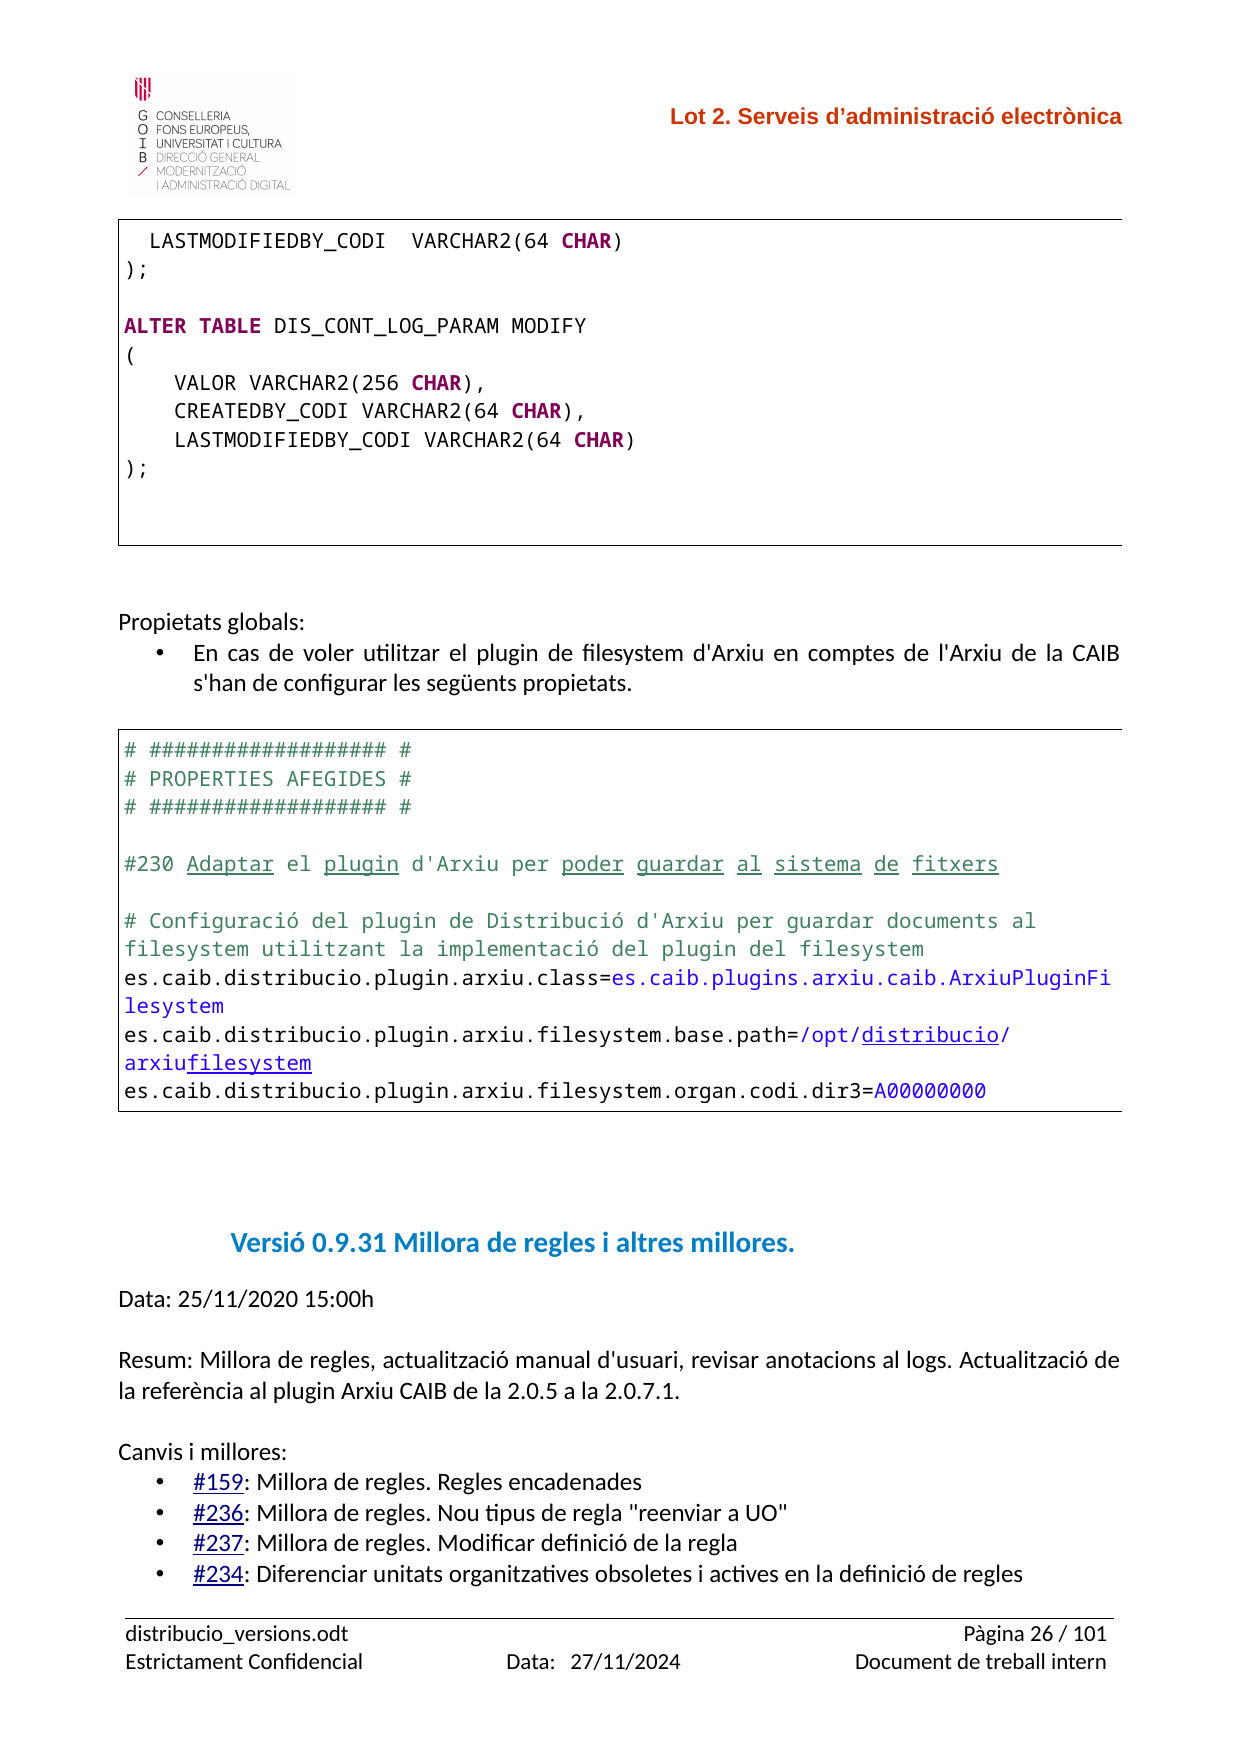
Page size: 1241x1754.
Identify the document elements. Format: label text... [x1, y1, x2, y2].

list En cas de voler utilitzar el plugin de filesystem d'Arxiu en comptes de l'Arxiu de la CAIB s'han de configurar les següents propietats. [156, 637, 1122, 698]
subtitle Versió 0.9.31 Millora de regles i altres millores. [153, 1224, 1122, 1260]
list #159: Millora de regles. Regles encadenades [156, 1466, 1122, 1497]
list #234: Diferenciar unitats organitzatives obsoletes i actives en la definició de regles [156, 1558, 1122, 1588]
text Resum: Millora de regles, actualització manual d'usuari, revisar anotacions al logs. Actualització de la referència al plugin Arxiu CAIB de la 2.0.5 a la 2.0.7.1. [118, 1344, 1122, 1405]
text Data: 25/11/2020 15:00h [118, 1283, 1122, 1314]
table_header # ################### # # PROPERTIES AFEGIDES # # ################### # #230 Adaptar el plugin d'Arxiu per poder guardar al sistema de fitxers # Configuració del plugin de Distribució d'Arxiu per guardar documents al filesystem utilitzant la implementació del plugin del filesystem es.caib.distribucio.plugin.arxiu.class=es.caib.plugins.arxiu.caib.ArxiuPluginFilesystem es.caib.distribucio.plugin.arxiu.filesystem.base.path=/opt/distribucio/arxiufilesystem es.caib.distribucio.plugin.arxiu.filesystem.organ.codi.dir3=A00000000 [119, 730, 1122, 1111]
table_header LASTMODIFIEDBY_CODI VARCHAR2(64 CHAR) ); ALTER TABLE DIS_CONT_LOG_PARAM MODIFY ( VALOR VARCHAR2(256 CHAR), CREATEDBY_CODI VARCHAR2(64 CHAR), LASTMODIFIEDBY_CODI VARCHAR2(64 CHAR) ); [119, 220, 1122, 544]
text Propietats globals: [118, 607, 1122, 637]
text Canvis i millores: [118, 1436, 1122, 1466]
list #237: Millora de regles. Modificar definició de la regla [156, 1527, 1122, 1558]
picture [126, 70, 299, 197]
list #236: Millora de regles. Nou tipus de regla "reenviar a UO" [156, 1497, 1122, 1527]
